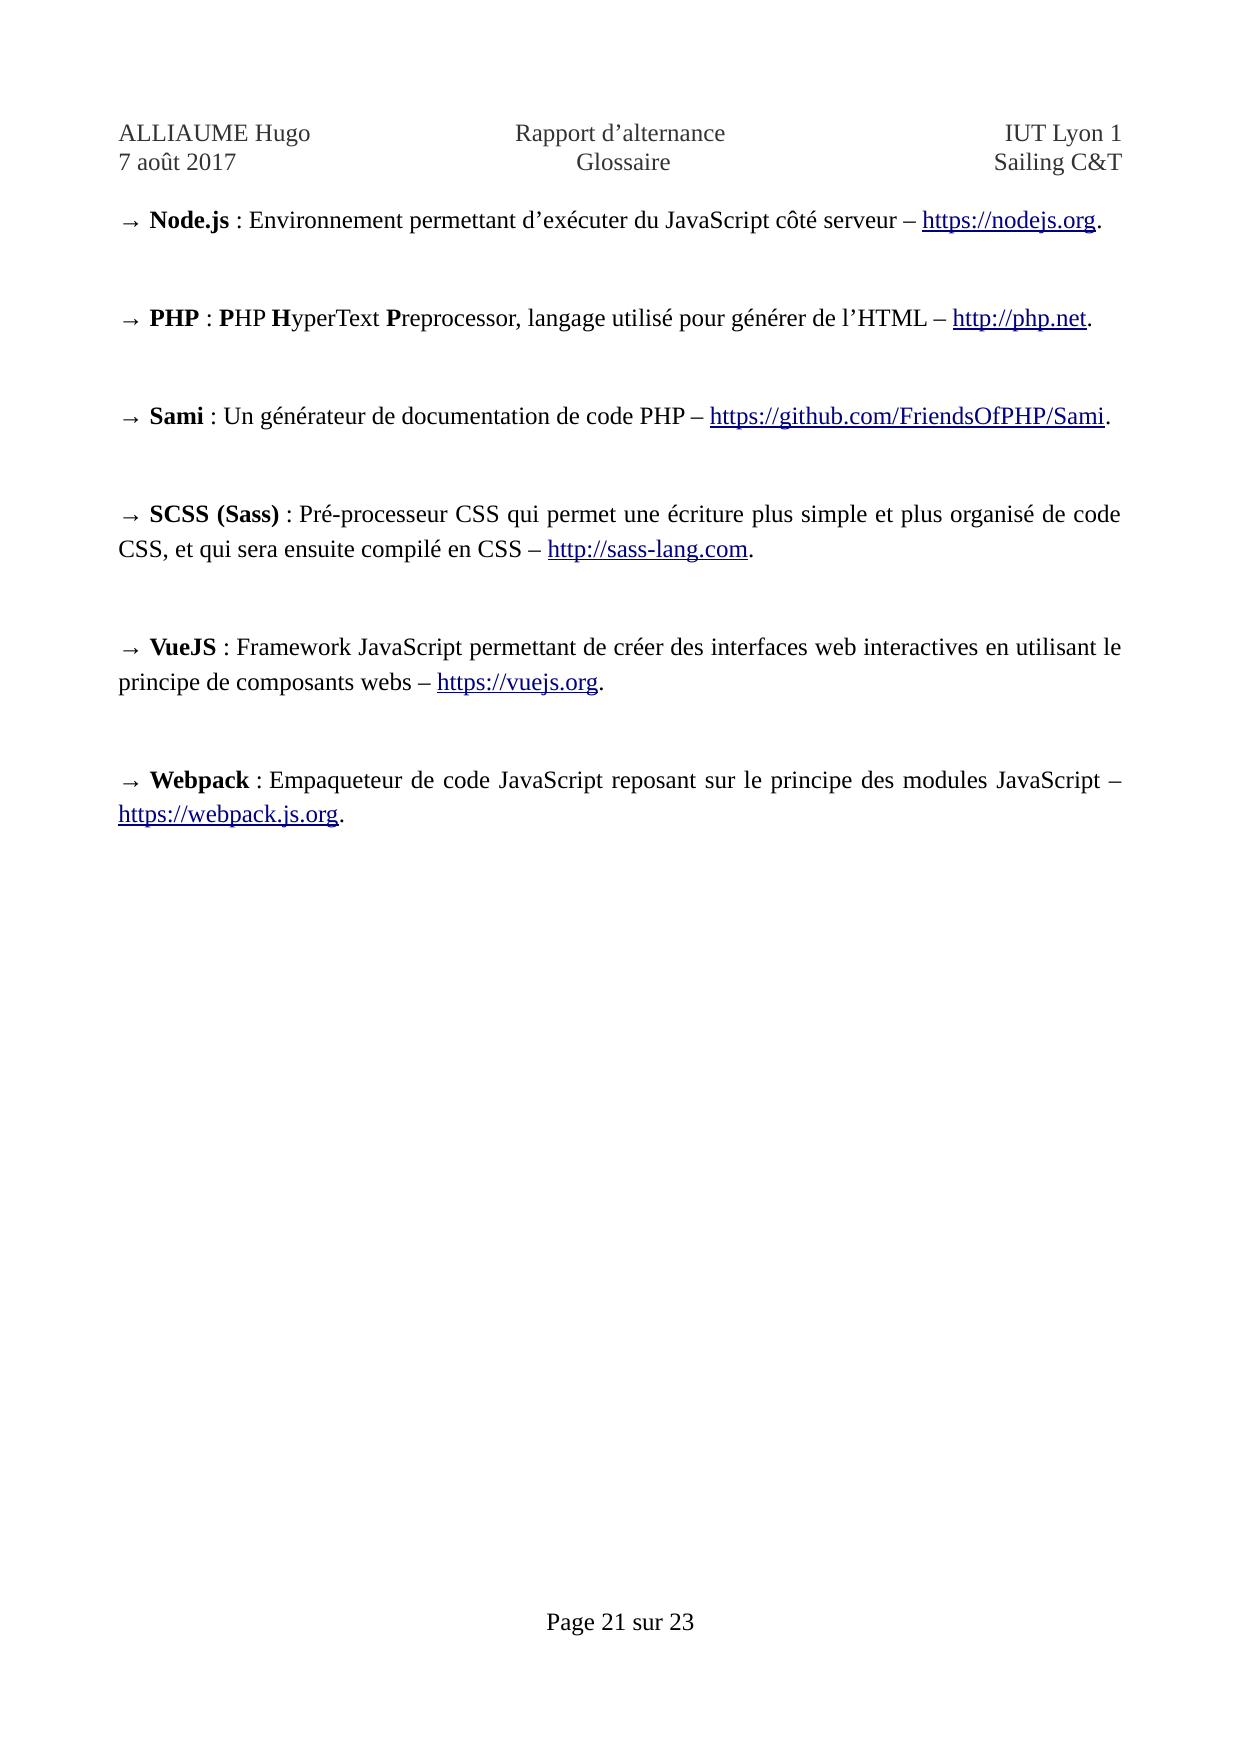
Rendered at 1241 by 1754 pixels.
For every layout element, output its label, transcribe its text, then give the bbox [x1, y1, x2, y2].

text → VueJS : Framework JavaScript permettant de créer des interfaces web interactives en utilisant le principe de composants webs – https://vuejs.org. [118, 632, 1122, 695]
text → SCSS (Sass) : Pré-processeur CSS qui permet une écriture plus simple et plus organisé de code CSS, et qui sera ensuite compilé en CSS – http://sass-lang.com. [118, 499, 1122, 563]
text → Sami : Un générateur de documentation de code PHP – https://github.com/FriendsOfPHP/Sami. [118, 401, 1122, 430]
text → Webpack : Empaqueteur de code JavaScript reposant sur le principe des modules JavaScript – https://webpack.js.org. [118, 765, 1122, 828]
text → Node.js : Environnement permettant d’exécuter du JavaScript côté serveur – https://nodejs.org. [118, 205, 1122, 234]
text → PHP : PHP HyperText Preprocessor, langage utilisé pour générer de l’HTML – http://php.net. [118, 303, 1122, 332]
